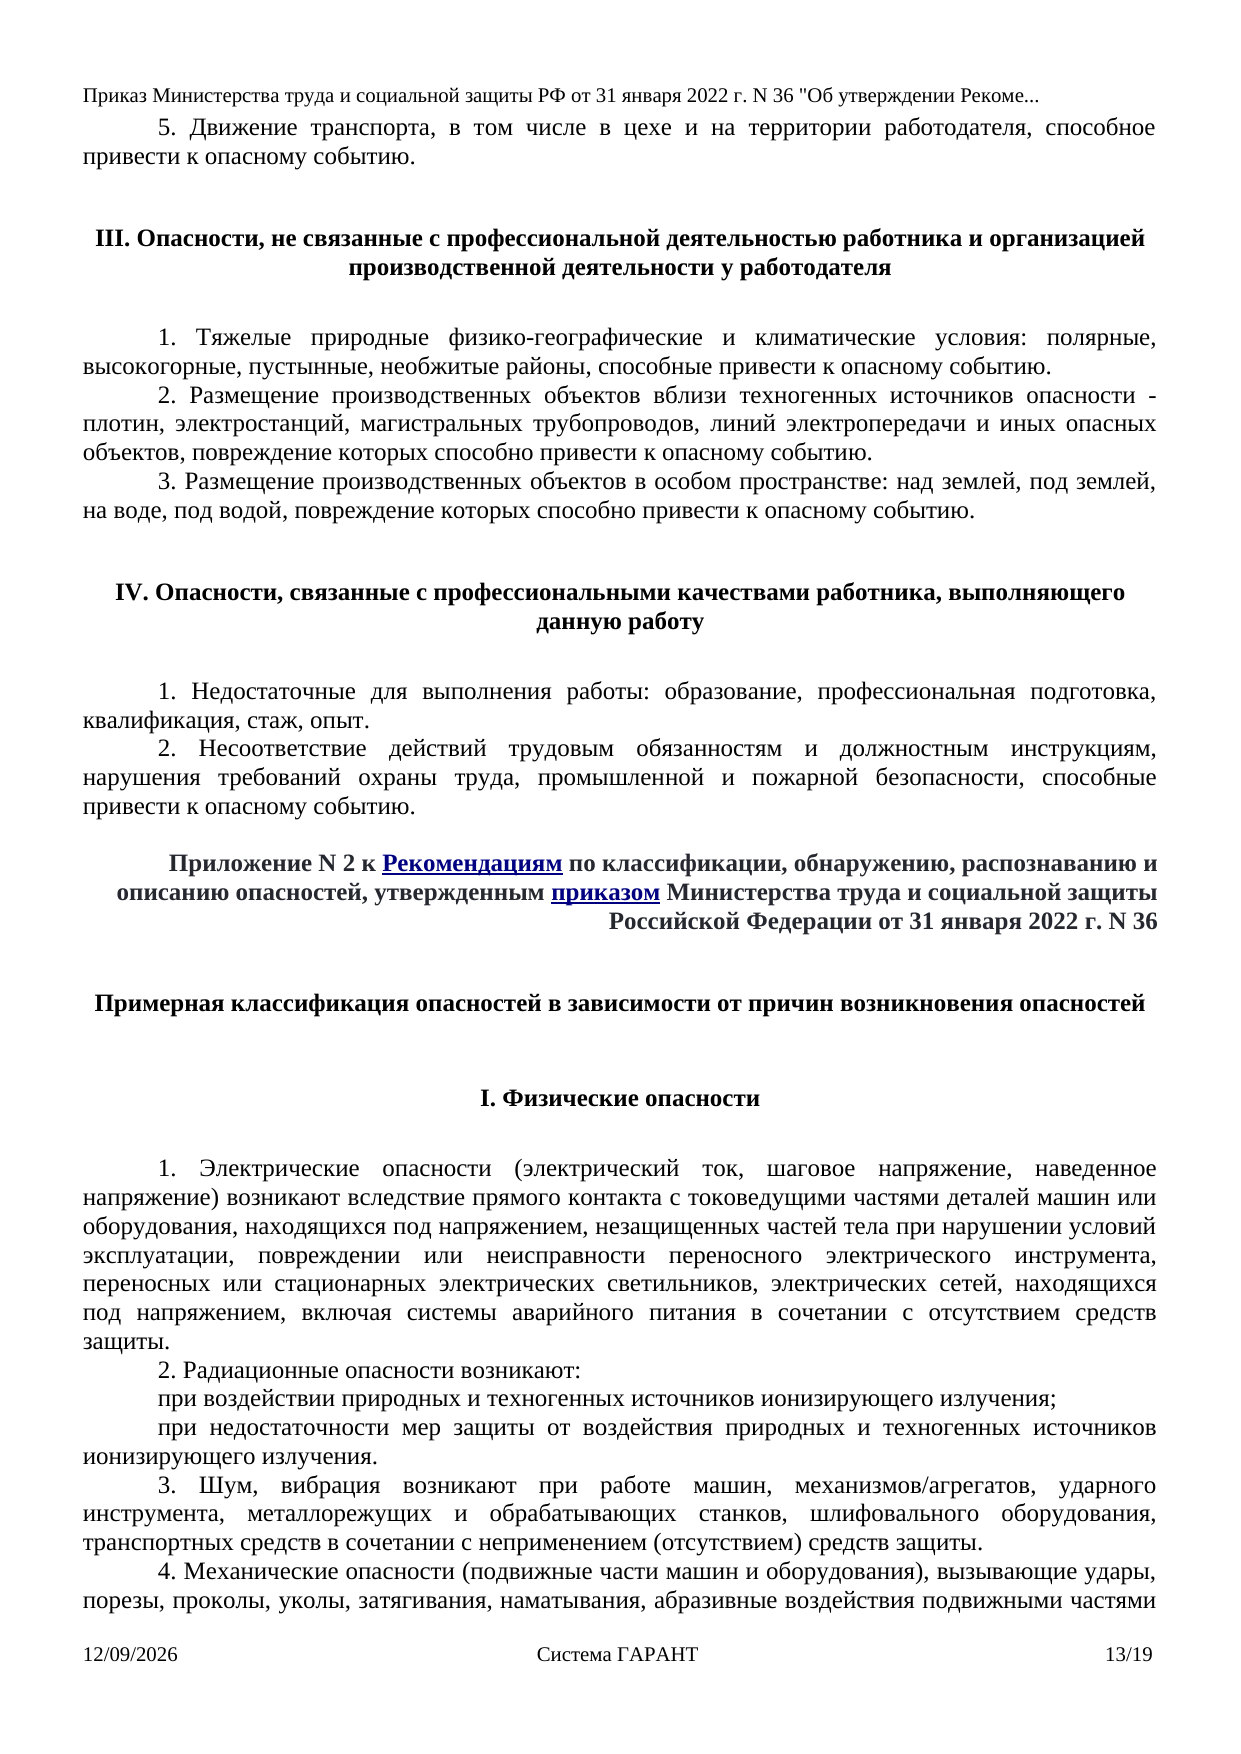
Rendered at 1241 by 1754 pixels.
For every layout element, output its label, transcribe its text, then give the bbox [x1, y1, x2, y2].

text 5. Движение транспорта, в том числе в цехе и на территории работодателя, способное привести к опасному событию. [83, 112, 1157, 170]
text 2. Несоответствие действий трудовым обязанностям и должностным инструкциям, нарушения требований охраны труда, промышленной и пожарной безопасности, способные привести к опасному событию. [83, 733, 1157, 820]
text при недостаточности мер защиты от воздействия природных и техногенных источников ионизирующего излучения. [83, 1412, 1157, 1470]
text 1. Недостаточные для выполнения работы: образование, профессиональная подготовка, квалификация, стаж, опыт. [83, 676, 1157, 733]
subtitle I. Физические опасности [83, 1083, 1157, 1112]
text при воздействии природных и техногенных источников ионизирующего излучения; [83, 1383, 1157, 1412]
text 3. Шум, вибрация возникают при работе машин, механизмов/агрегатов, ударного инструмента, металлорежущих и обрабатывающих станков, шлифовального оборудования, транспортных средств в сочетании с неприменением (отсутствием) средств защиты. [83, 1470, 1157, 1556]
text 4. Механические опасности (подвижные части машин и оборудования), вызывающие удары, порезы, проколы, уколы, затягивания, наматывания, абразивные воздействия подвижными частями [83, 1556, 1157, 1613]
text 1. Электрические опасности (электрический ток, шаговое напряжение, наведенное напряжение) возникают вследствие прямого контакта с токоведущими частями деталей машин или оборудования, находящихся под напряжением, незащищенных частей тела при нарушении условий эксплуатации, повреждении или неисправности переносного электрического инструмента, переносных или стационарных электрических светильников, электрических сетей, находящихся под напряжением, включая системы аварийного питания в сочетании с отсутствием средств защиты. [83, 1153, 1157, 1355]
subtitle III. Опасности, не связанные с профессиональной деятельностью работника и организацией производственной деятельности у работодателя [83, 223, 1157, 281]
text 3. Размещение производственных объектов в особом пространстве: над землей, под землей, на воде, под водой, повреждение которых способно привести к опасному событию. [83, 466, 1157, 523]
text Приложение N 2 к Рекомендациям по классификации, обнаружению, распознаванию и описанию опасностей, утвержденным приказом Министерства труда и социальной защиты Российской Федерации от 31 января 2022 г. N 36 [83, 848, 1157, 935]
subtitle Примерная классификация опасностей в зависимости от причин возникновения опасностей [83, 988, 1157, 1017]
text 2. Радиационные опасности возникают: [83, 1355, 1157, 1383]
subtitle IV. Опасности, связанные с профессиональными качествами работника, выполняющего данную работу [83, 577, 1157, 635]
text 2. Размещение производственных объектов вблизи техногенных источников опасности - плотин, электростанций, магистральных трубопроводов, линий электропередачи и иных опасных объектов, повреждение которых способно привести к опасному событию. [83, 380, 1157, 466]
text 1. Тяжелые природные физико-географические и климатические условия: полярные, высокогорные, пустынные, необжитые районы, способные привести к опасному событию. [83, 322, 1157, 380]
